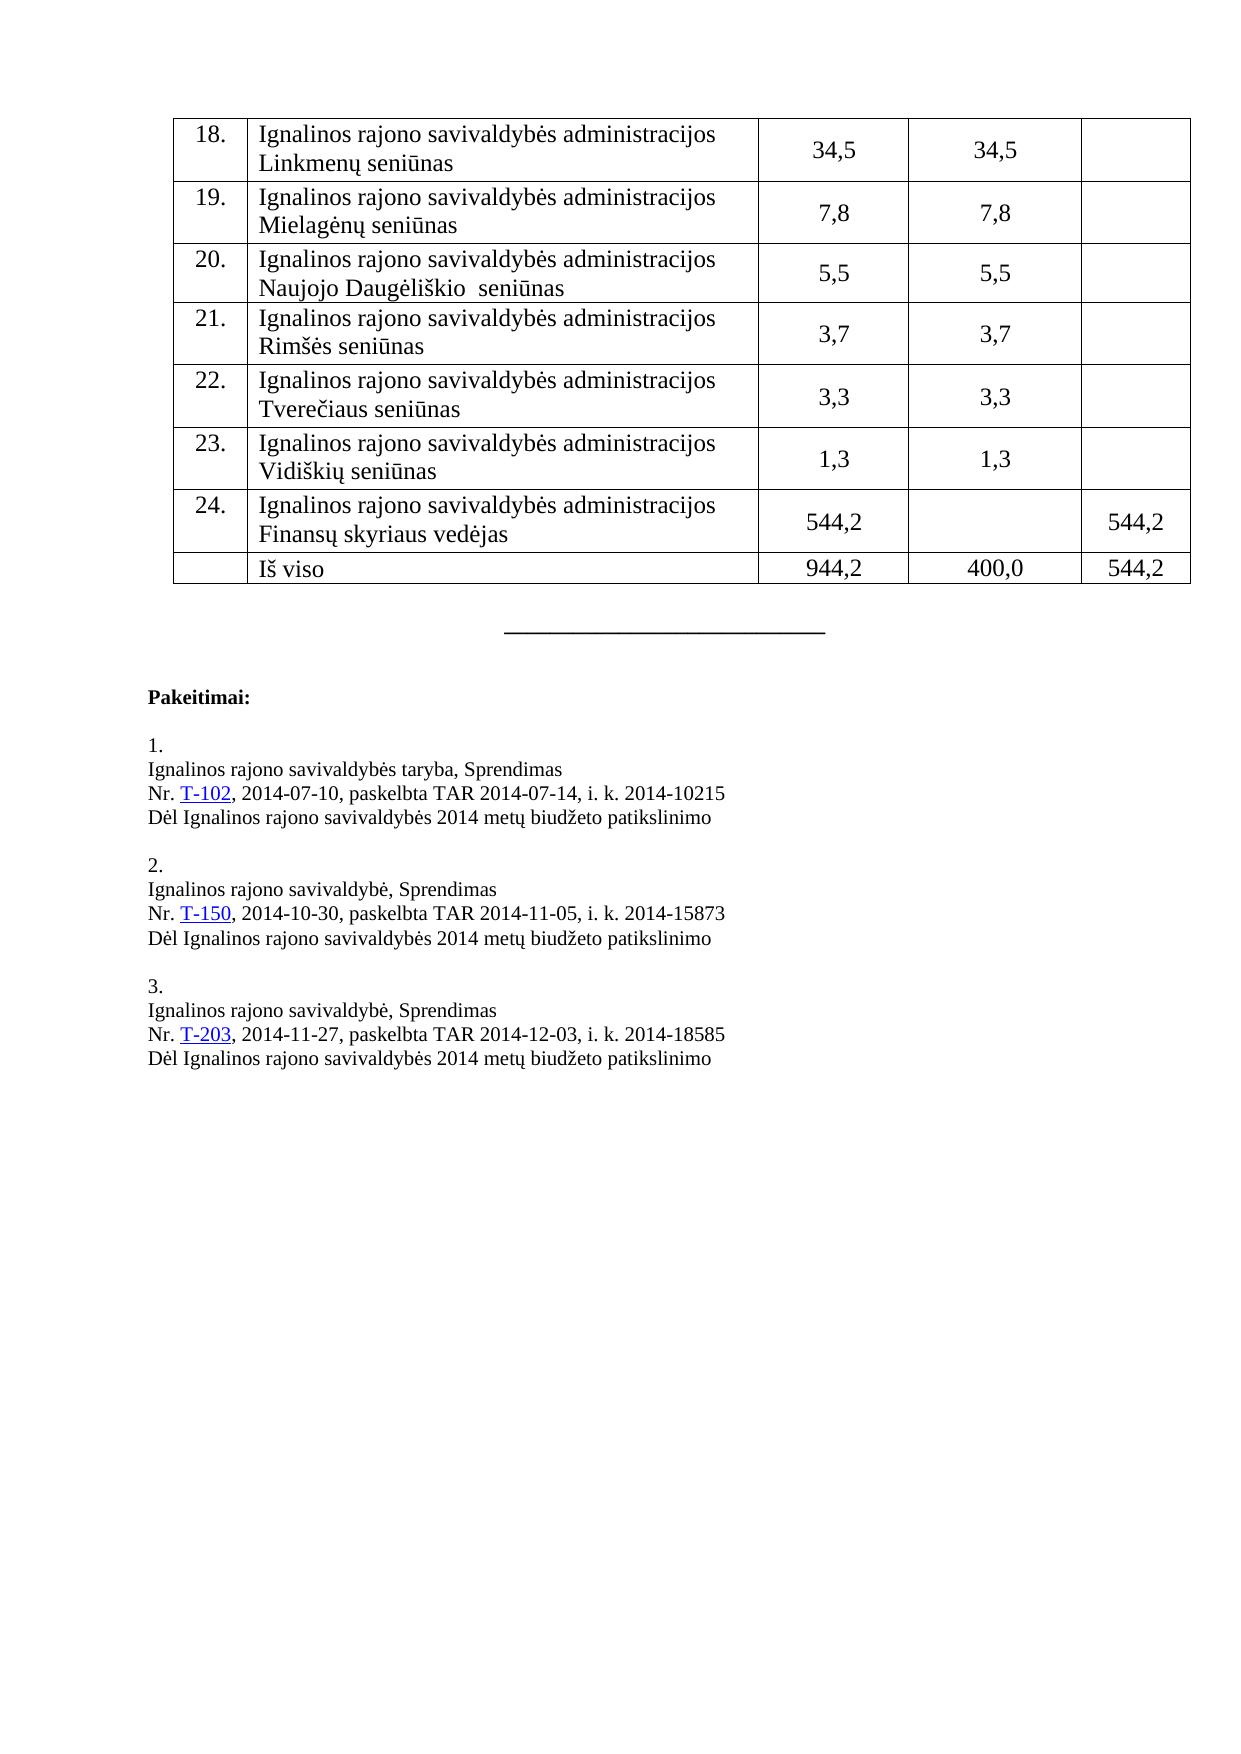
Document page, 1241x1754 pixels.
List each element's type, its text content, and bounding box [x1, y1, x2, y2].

text Ignalinos rajono savivaldybė, Sprendimas [148, 998, 1181, 1022]
table_cell Ignalinos rajono savivaldybės administracijos Linkmenų seniūnas [248, 119, 758, 181]
table_cell 3,3 [909, 365, 1081, 427]
table_cell 19. [174, 182, 247, 243]
table_cell 18. [174, 119, 247, 181]
table_cell [174, 553, 247, 583]
text Ignalinos rajono savivaldybė, Sprendimas [148, 877, 1181, 901]
table_cell 1,3 [759, 428, 908, 489]
table_cell 544,2 [1082, 490, 1190, 552]
table_cell 544,2 [1082, 553, 1190, 583]
table_cell 1,3 [909, 428, 1081, 489]
table_cell [1082, 303, 1190, 364]
table_cell [1082, 119, 1190, 181]
table_cell 23. [174, 428, 247, 489]
table_cell 21. [174, 303, 247, 364]
table_cell Ignalinos rajono savivaldybės administracijos Rimšės seniūnas [248, 303, 758, 364]
text 3. [148, 973, 1181, 998]
text 2. [148, 853, 1181, 877]
text 1. [148, 733, 1181, 757]
table_cell 34,5 [759, 119, 908, 181]
table_cell 400,0 [909, 553, 1081, 583]
table_cell 3,7 [909, 303, 1081, 364]
table_cell Ignalinos rajono savivaldybės administracijos Naujojo Daugėliškio seniūnas [248, 244, 758, 302]
text ____________________________ [148, 610, 1181, 637]
text Dėl Ignalinos rajono savivaldybės 2014 metų biudžeto patikslinimo [148, 1046, 1181, 1070]
text Nr. T-203, 2014-11-27, paskelbta TAR 2014-12-03, i. k. 2014-18585 [148, 1022, 1181, 1046]
text Pakeitimai: [148, 685, 1181, 709]
text Nr. T-150, 2014-10-30, paskelbta TAR 2014-11-05, i. k. 2014-15873 [148, 901, 1181, 925]
table_cell Ignalinos rajono savivaldybės administracijos Mielagėnų seniūnas [248, 182, 758, 243]
table_cell Ignalinos rajono savivaldybės administracijos Tverečiaus seniūnas [248, 365, 758, 427]
table_cell 20. [174, 244, 247, 302]
text Ignalinos rajono savivaldybės taryba, Sprendimas [148, 757, 1181, 781]
table_cell 24. [174, 490, 247, 552]
text Nr. T-102, 2014-07-10, paskelbta TAR 2014-07-14, i. k. 2014-10215 [148, 781, 1181, 805]
table_cell [909, 490, 1081, 552]
text Dėl Ignalinos rajono savivaldybės 2014 metų biudžeto patikslinimo [148, 805, 1181, 829]
table_cell 34,5 [909, 119, 1081, 181]
table_cell [1082, 365, 1190, 427]
table_cell [1082, 182, 1190, 243]
table_cell 5,5 [909, 244, 1081, 302]
table_cell 3,3 [759, 365, 908, 427]
table_cell 3,7 [759, 303, 908, 364]
table_cell 22. [174, 365, 247, 427]
table_cell [1082, 244, 1190, 302]
table_cell 544,2 [759, 490, 908, 552]
table_cell 5,5 [759, 244, 908, 302]
table_cell 944,2 [759, 553, 908, 583]
table_cell Iš viso [248, 553, 758, 583]
table_cell 7,8 [759, 182, 908, 243]
table_cell Ignalinos rajono savivaldybės administracijos Vidiškių seniūnas [248, 428, 758, 489]
table_cell [1082, 428, 1190, 489]
table_cell Ignalinos rajono savivaldybės administracijos Finansų skyriaus vedėjas [248, 490, 758, 552]
text Dėl Ignalinos rajono savivaldybės 2014 metų biudžeto patikslinimo [148, 925, 1181, 949]
table_cell 7,8 [909, 182, 1081, 243]
